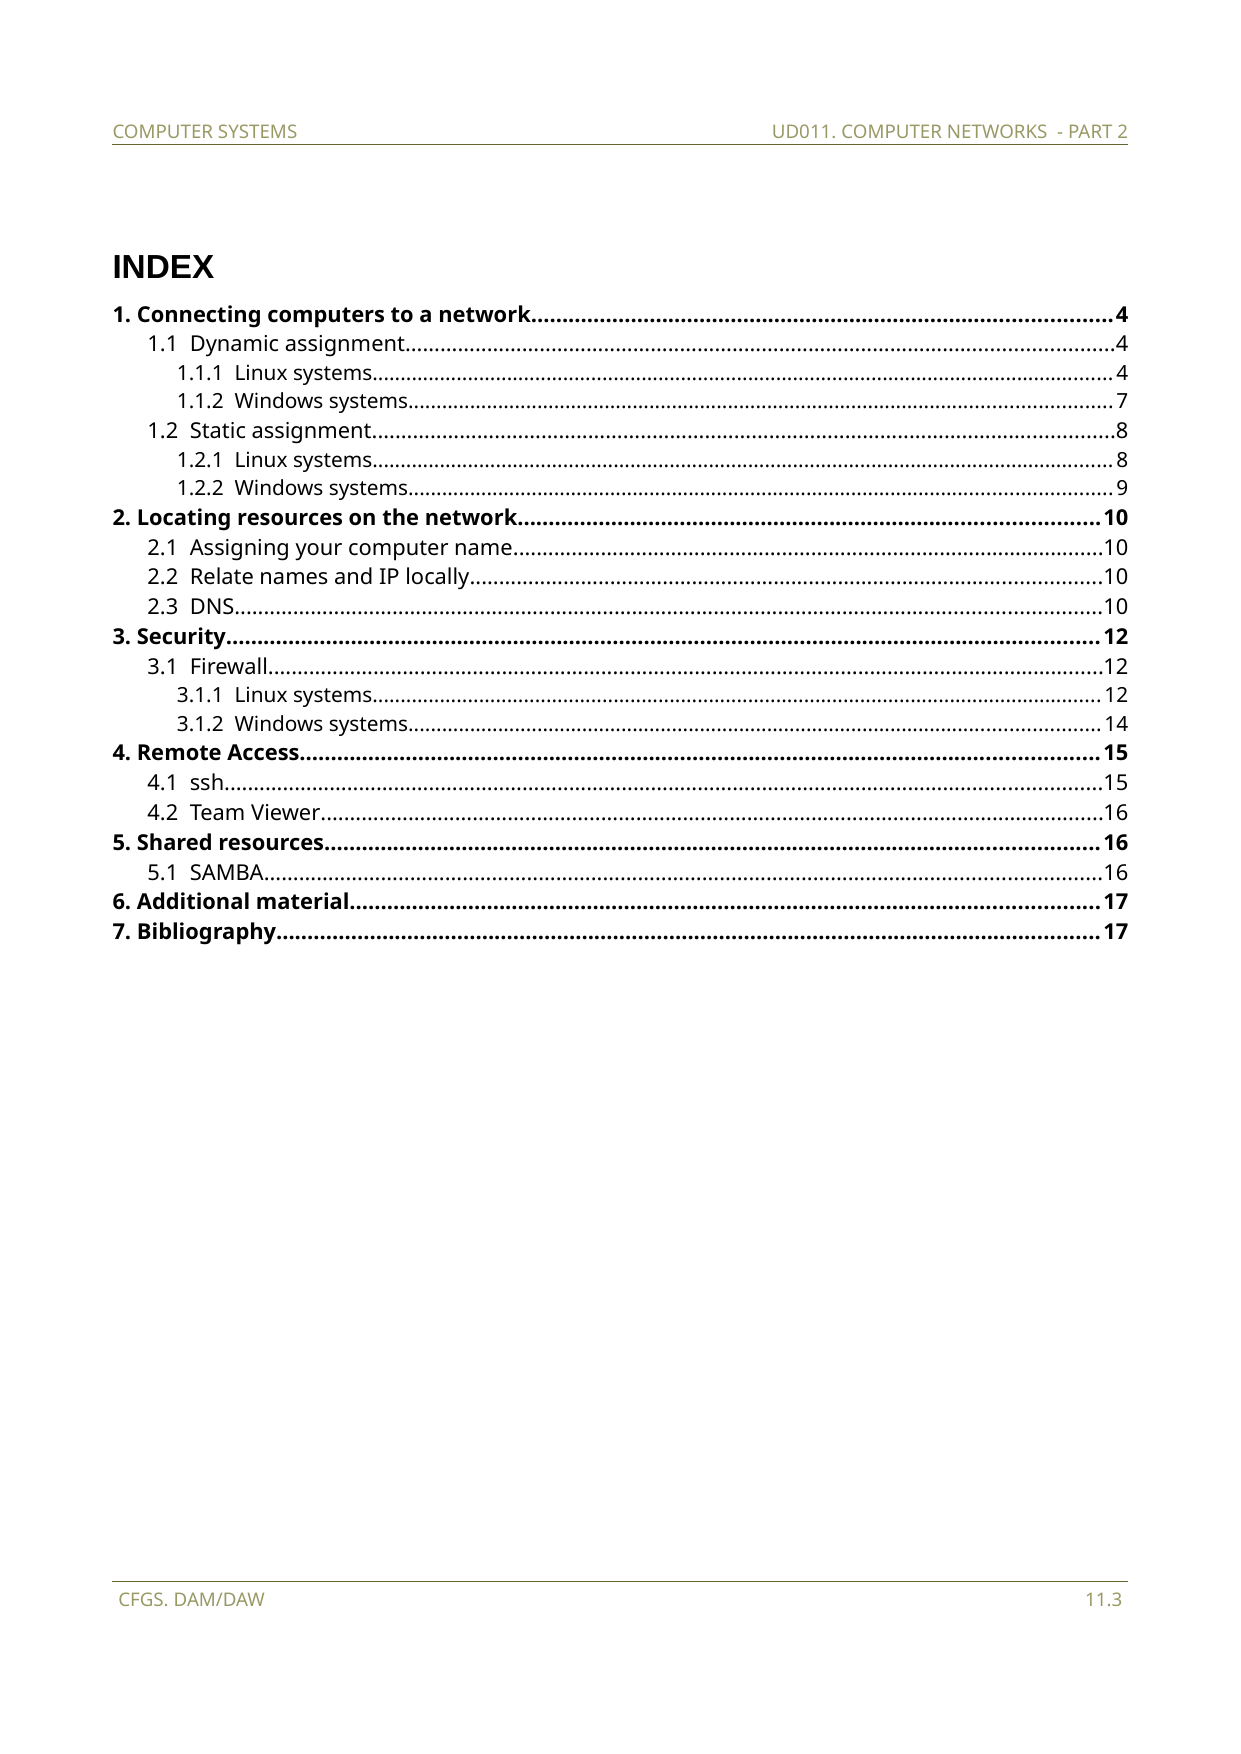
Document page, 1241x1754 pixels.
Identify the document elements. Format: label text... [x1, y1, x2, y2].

text 4.1 ssh 15 [142, 767, 1128, 797]
subtitle INDEX [112, 248, 1128, 286]
text 6. Additional material 17 [112, 886, 1128, 916]
text 1.1.1 Linux systems 4 [171, 358, 1128, 387]
text 2.1 Assigning your computer name 10 [142, 531, 1128, 561]
text 1.1 Dynamic assignment 4 [142, 328, 1128, 358]
text 1. Connecting computers to a network 4 [112, 298, 1128, 328]
text 2.2 Relate names and IP locally 10 [142, 561, 1128, 591]
text 7. Bibliography 17 [112, 916, 1128, 946]
text 3.1 Firewall 12 [142, 651, 1128, 680]
text 1.2.1 Linux systems 8 [171, 445, 1128, 473]
text 5. Shared resources 16 [112, 827, 1128, 856]
text 2. Locating resources on the network 10 [112, 502, 1128, 531]
text 2.3 DNS 10 [142, 591, 1128, 621]
text 4. Remote Access 15 [112, 737, 1128, 767]
text 3.1.1 Linux systems 12 [171, 680, 1128, 709]
text 1.2.2 Windows systems 9 [171, 473, 1128, 502]
text 4.2 Team Viewer 16 [142, 797, 1128, 827]
text 5.1 SAMBA 16 [142, 856, 1128, 886]
text 1.2 Static assignment 8 [142, 415, 1128, 445]
text 3.1.2 Windows systems 14 [171, 709, 1128, 737]
text 3. Security 12 [112, 621, 1128, 651]
text 1.1.2 Windows systems 7 [171, 387, 1128, 415]
